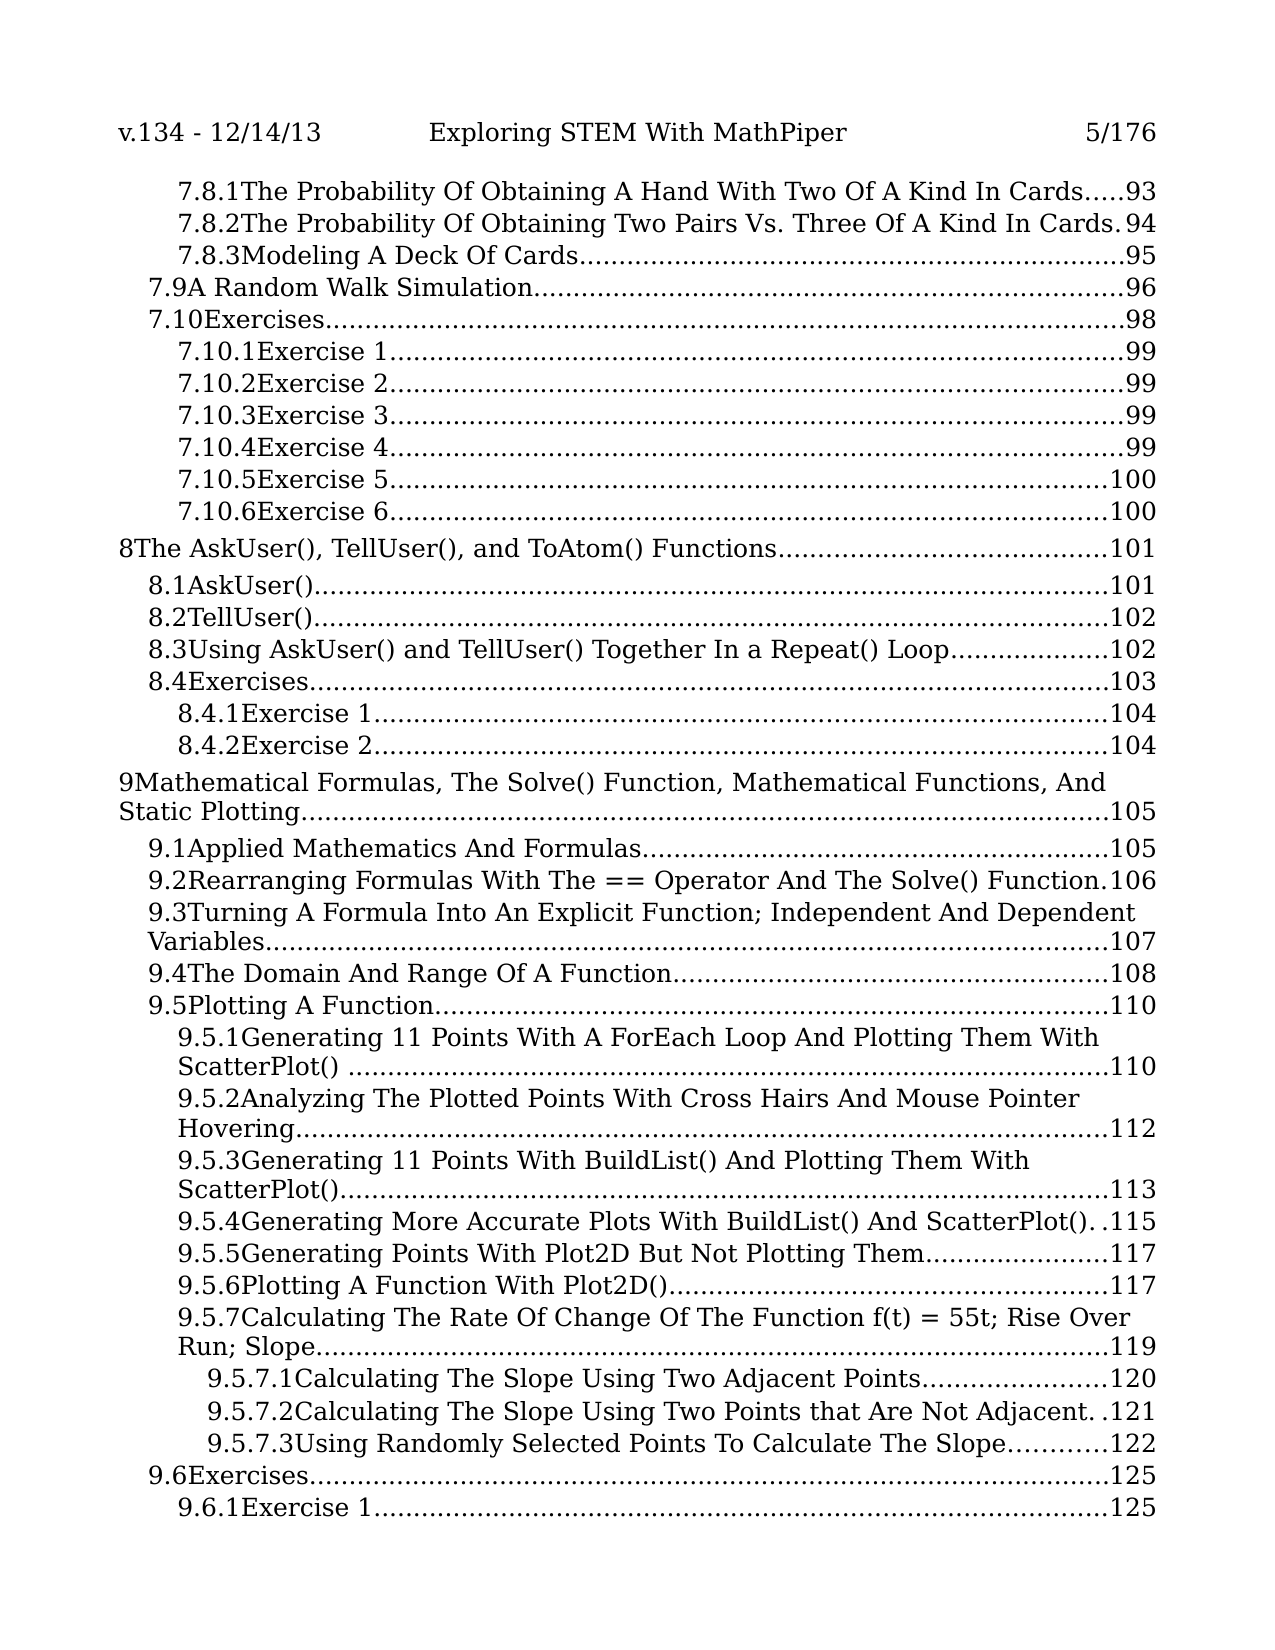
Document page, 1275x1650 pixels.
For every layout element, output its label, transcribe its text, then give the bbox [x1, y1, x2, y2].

text 9.5.7.3Using Randomly Selected Points To Calculate The Slope 122 [207, 1429, 1157, 1458]
text 7.10Exercises 98 [148, 305, 1157, 334]
text 8The AskUser(), TellUser(), and ToAtom() Functions 101 [118, 534, 1157, 563]
text 8.1AskUser() 101 [148, 571, 1157, 600]
text 9.2Rearranging Formulas With The == Operator And The Solve() Function 106 [148, 866, 1157, 895]
text 9.5.3Generating 11 Points With BuildList() And Plotting Them With ScatterPlot() 113 [177, 1146, 1157, 1204]
text 9.5.7.2Calculating The Slope Using Two Points that Are Not Adjacent 121 [207, 1397, 1157, 1426]
text 7.10.3Exercise 3 99 [177, 401, 1157, 431]
text 9.5Plotting A Function 110 [148, 991, 1157, 1021]
text 7.8.1The Probability Of Obtaining A Hand With Two Of A Kind In Cards 93 [177, 177, 1157, 206]
text 9.4The Domain And Range Of A Function 108 [148, 959, 1157, 988]
text 7.10.1Exercise 1 99 [177, 337, 1157, 366]
text 9Mathematical Formulas, The Solve() Function, Mathematical Functions, And Static Plotting 105 [118, 768, 1157, 826]
text 8.2TellUser() 102 [148, 603, 1157, 632]
text 8.4Exercises 103 [148, 667, 1157, 696]
text 9.6Exercises 125 [148, 1461, 1157, 1490]
text 8.4.2Exercise 2 104 [177, 731, 1157, 761]
text 9.5.2Analyzing The Plotted Points With Cross Hairs And Mouse Pointer Hovering 112 [177, 1085, 1157, 1143]
text 8.3Using AskUser() and TellUser() Together In a Repeat() Loop 102 [148, 635, 1157, 664]
text 8.4.1Exercise 1 104 [177, 699, 1157, 728]
text 9.5.6Plotting A Function With Plot2D() 117 [177, 1271, 1157, 1301]
text 9.5.7Calculating The Rate Of Change Of The Function f(t) = 55t; Rise Over Run; Slope 119 [177, 1303, 1157, 1362]
text 7.10.2Exercise 2 99 [177, 369, 1157, 398]
text 7.8.2The Probability Of Obtaining Two Pairs Vs. Three Of A Kind In Cards 94 [177, 209, 1157, 238]
text 9.1Applied Mathematics And Formulas 105 [148, 834, 1157, 863]
text 7.10.6Exercise 6 100 [177, 498, 1157, 527]
text 7.10.5Exercise 5 100 [177, 466, 1157, 495]
text 9.3Turning A Formula Into An Explicit Function; Independent And Dependent Variables 107 [148, 898, 1157, 956]
text 7.9A Random Walk Simulation 96 [148, 273, 1157, 302]
text 7.10.4Exercise 4 99 [177, 433, 1157, 463]
text 9.6.1Exercise 1 125 [177, 1493, 1157, 1522]
text 9.5.5Generating Points With Plot2D But Not Plotting Them 117 [177, 1239, 1157, 1268]
text 9.5.4Generating More Accurate Plots With BuildList() And ScatterPlot() 115 [177, 1207, 1157, 1236]
text 9.5.7.1Calculating The Slope Using Two Adjacent Points 120 [207, 1365, 1157, 1394]
text 9.5.1Generating 11 Points With A ForEach Loop And Plotting Them With ScatterPlot() 110 [177, 1023, 1157, 1082]
text 7.8.3Modeling A Deck Of Cards 95 [177, 241, 1157, 270]
